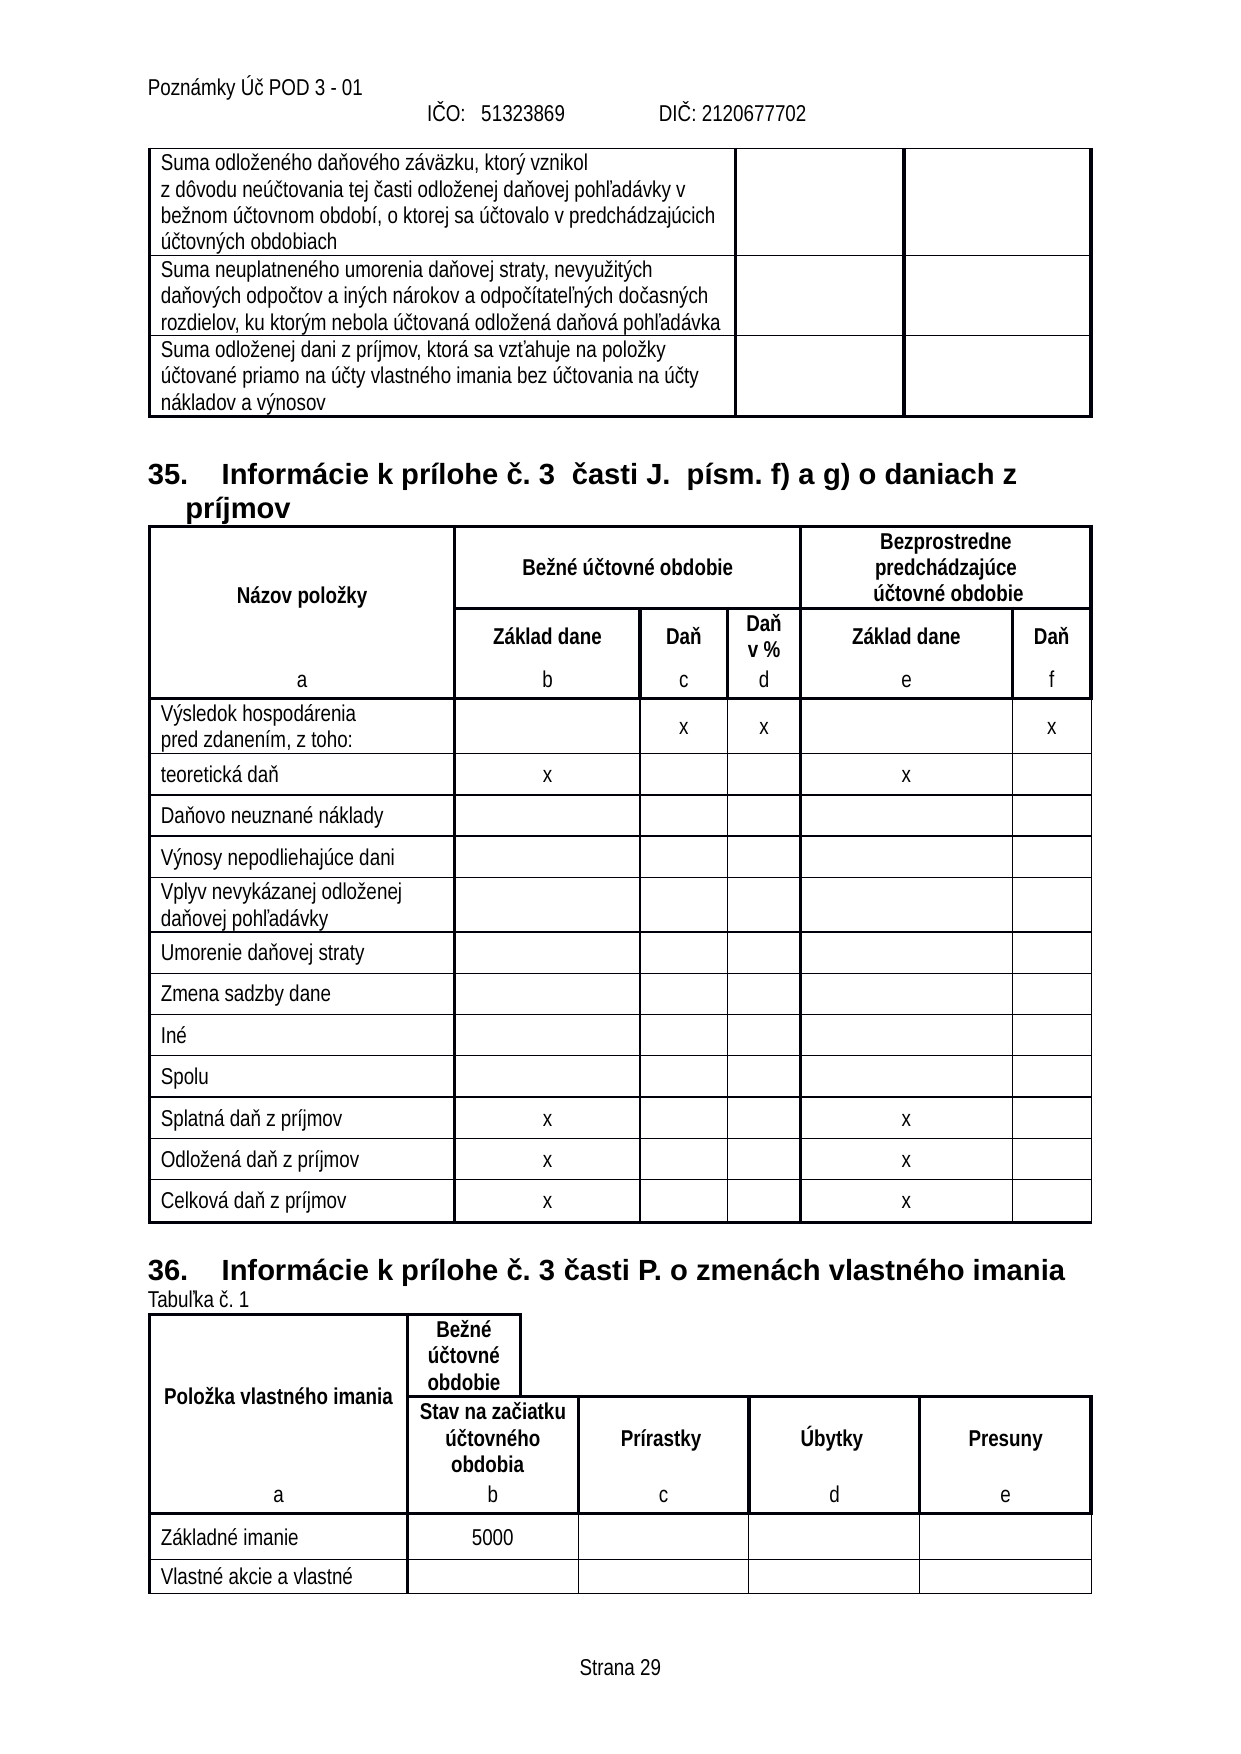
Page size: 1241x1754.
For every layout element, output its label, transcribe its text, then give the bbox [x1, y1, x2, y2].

table_cell [409, 1560, 578, 1593]
table_cell [802, 933, 1012, 972]
table_cell Úbytky [751, 1398, 918, 1477]
table_cell Umorenie daňovej straty [151, 933, 453, 972]
table_cell [1013, 878, 1091, 931]
table_cell [728, 974, 799, 1014]
table_cell a [151, 1477, 406, 1512]
table_cell [1013, 1015, 1091, 1055]
title Informácie k prílohe č. 3 časti P. o zmenách vlastného imania [148, 1253, 1092, 1286]
table_cell Daňovo neuznané náklady [151, 796, 453, 835]
table_cell [906, 256, 1089, 335]
table_cell [579, 1560, 748, 1593]
table_cell [456, 933, 639, 972]
table_cell Zmena sadzby dane [151, 974, 453, 1014]
table_cell 5000 [409, 1515, 578, 1559]
table_cell Stav na začiatku účtovného obdobia [409, 1398, 577, 1477]
table_header Položka vlastného imania [151, 1316, 406, 1477]
table_cell b [456, 663, 638, 697]
table_cell Celková daň z príjmov [151, 1180, 453, 1221]
table_cell [641, 754, 727, 794]
table_cell [1013, 837, 1091, 877]
table_cell [737, 336, 902, 415]
table_cell [728, 1015, 799, 1055]
table_cell x [456, 754, 639, 794]
table_cell teoretická daň [151, 754, 453, 794]
table_cell Suma neuplatneného umorenia daňovej straty, nevyužitých daňových odpočtov a iných nárokov a odpočítateľných dočasných rozdielov, ku ktorým nebola účtovaná odložená daňová pohľadávka [151, 256, 734, 335]
table_cell [906, 149, 1089, 255]
table_header Bežné účtovné obdobie [409, 1316, 519, 1395]
table_cell [906, 336, 1089, 415]
table_cell [728, 1098, 799, 1138]
table_cell [641, 1139, 727, 1179]
table_cell Odložená daň z príjmov [151, 1139, 453, 1179]
table_cell [737, 256, 902, 335]
table_cell [802, 974, 1012, 1014]
table_cell Daň [1014, 610, 1089, 662]
table_cell x [728, 700, 799, 753]
table_cell Presuny [921, 1398, 1089, 1477]
table_cell [1013, 1056, 1091, 1096]
table_cell [1013, 974, 1091, 1014]
table_cell Suma odloženého daňového záväzku, ktorý vznikol z dôvodu neúčtovania tej časti odloženej daňovej pohľadávky v bežnom účtovnom období, o ktorej sa účtovalo v predchádzajúcich účtovných obdobiach [151, 149, 734, 255]
table_cell [737, 149, 902, 255]
table_cell [728, 1180, 799, 1221]
table_cell [802, 700, 1012, 753]
table_cell [1013, 796, 1091, 835]
table_cell [641, 1015, 727, 1055]
table_cell [456, 878, 639, 931]
table_cell c [580, 1477, 747, 1512]
table_cell [1013, 1139, 1091, 1179]
table_cell [456, 700, 639, 753]
table_header Bezprostredne predchádzajúce účtovné obdobie [802, 528, 1089, 607]
table_cell a [151, 663, 453, 697]
table_cell x [802, 1180, 1012, 1221]
table_cell b [409, 1477, 577, 1512]
table_cell [802, 796, 1012, 835]
table_cell x [802, 754, 1012, 794]
table_cell [728, 796, 799, 835]
table_cell Splatná daň z príjmov [151, 1098, 453, 1138]
table_cell [1013, 754, 1091, 794]
table_cell [579, 1515, 748, 1559]
table_cell [728, 1056, 799, 1096]
table_cell Výsledok hospodárenia pred zdanením, z toho: [151, 700, 453, 753]
table_cell [641, 878, 727, 931]
table_cell Daň [642, 610, 726, 662]
table_cell x [802, 1139, 1012, 1179]
table_cell x [802, 1098, 1012, 1138]
table_cell x [641, 700, 727, 753]
table_cell c [642, 663, 726, 697]
table_cell Daň v % [729, 610, 799, 662]
table_cell [920, 1560, 1091, 1593]
table_cell [1013, 1098, 1091, 1138]
table_cell [456, 1056, 639, 1096]
table_cell [641, 1056, 727, 1096]
table_cell Základ dane [456, 610, 638, 662]
table_cell x [456, 1180, 639, 1221]
table_cell [641, 796, 727, 835]
table_cell [728, 754, 799, 794]
table_cell e [921, 1477, 1089, 1512]
table_header Názov položky [151, 528, 453, 662]
table_cell [749, 1560, 919, 1593]
table_cell Vlastné akcie a vlastné [151, 1560, 406, 1593]
table_cell [802, 878, 1012, 931]
table_cell [749, 1515, 919, 1559]
table_cell [802, 837, 1012, 877]
table_cell Základ dane [802, 610, 1011, 662]
table_cell x [1013, 700, 1091, 753]
table_cell Výnosy nepodliehajúce dani [151, 837, 453, 877]
table_cell e [802, 663, 1011, 697]
table_cell [920, 1515, 1091, 1559]
table_cell Vplyv nevykázanej odloženej daňovej pohľadávky [151, 878, 453, 931]
table_cell [802, 1015, 1012, 1055]
table_cell [728, 1139, 799, 1179]
table_cell [641, 974, 727, 1014]
table_cell [728, 933, 799, 972]
table_cell [456, 1015, 639, 1055]
table_cell Suma odloženej dani z príjmov, ktorá sa vzťahuje na položky účtované priamo na účty vlastného imania bez účtovania na účty nákladov a výnosov [151, 336, 734, 415]
table_cell Prírastky [580, 1398, 747, 1477]
table_cell [456, 837, 639, 877]
table_cell Základné imanie [151, 1515, 406, 1559]
table_header Bežné účtovné obdobie [456, 528, 799, 607]
table_cell [456, 974, 639, 1014]
table_cell Spolu [151, 1056, 453, 1096]
table_cell [1013, 1180, 1091, 1221]
table_cell x [456, 1098, 639, 1138]
table_cell [728, 837, 799, 877]
table_cell [641, 1098, 727, 1138]
text Tabuľka č. 1 [148, 1286, 1092, 1313]
table_cell [728, 878, 799, 931]
table_cell [1013, 933, 1091, 972]
table_cell d [729, 663, 799, 697]
table_cell Iné [151, 1015, 453, 1055]
title Informácie k prílohe č. 3 časti J. písm. f) a g) o daniach z príjmov [148, 457, 1092, 524]
table_cell [456, 796, 639, 835]
table_cell d [751, 1477, 918, 1512]
table_cell f [1014, 663, 1089, 697]
table_cell [641, 1180, 727, 1221]
table_cell [802, 1056, 1012, 1096]
table_cell x [456, 1139, 639, 1179]
table_cell [641, 933, 727, 972]
table_cell [641, 837, 727, 877]
